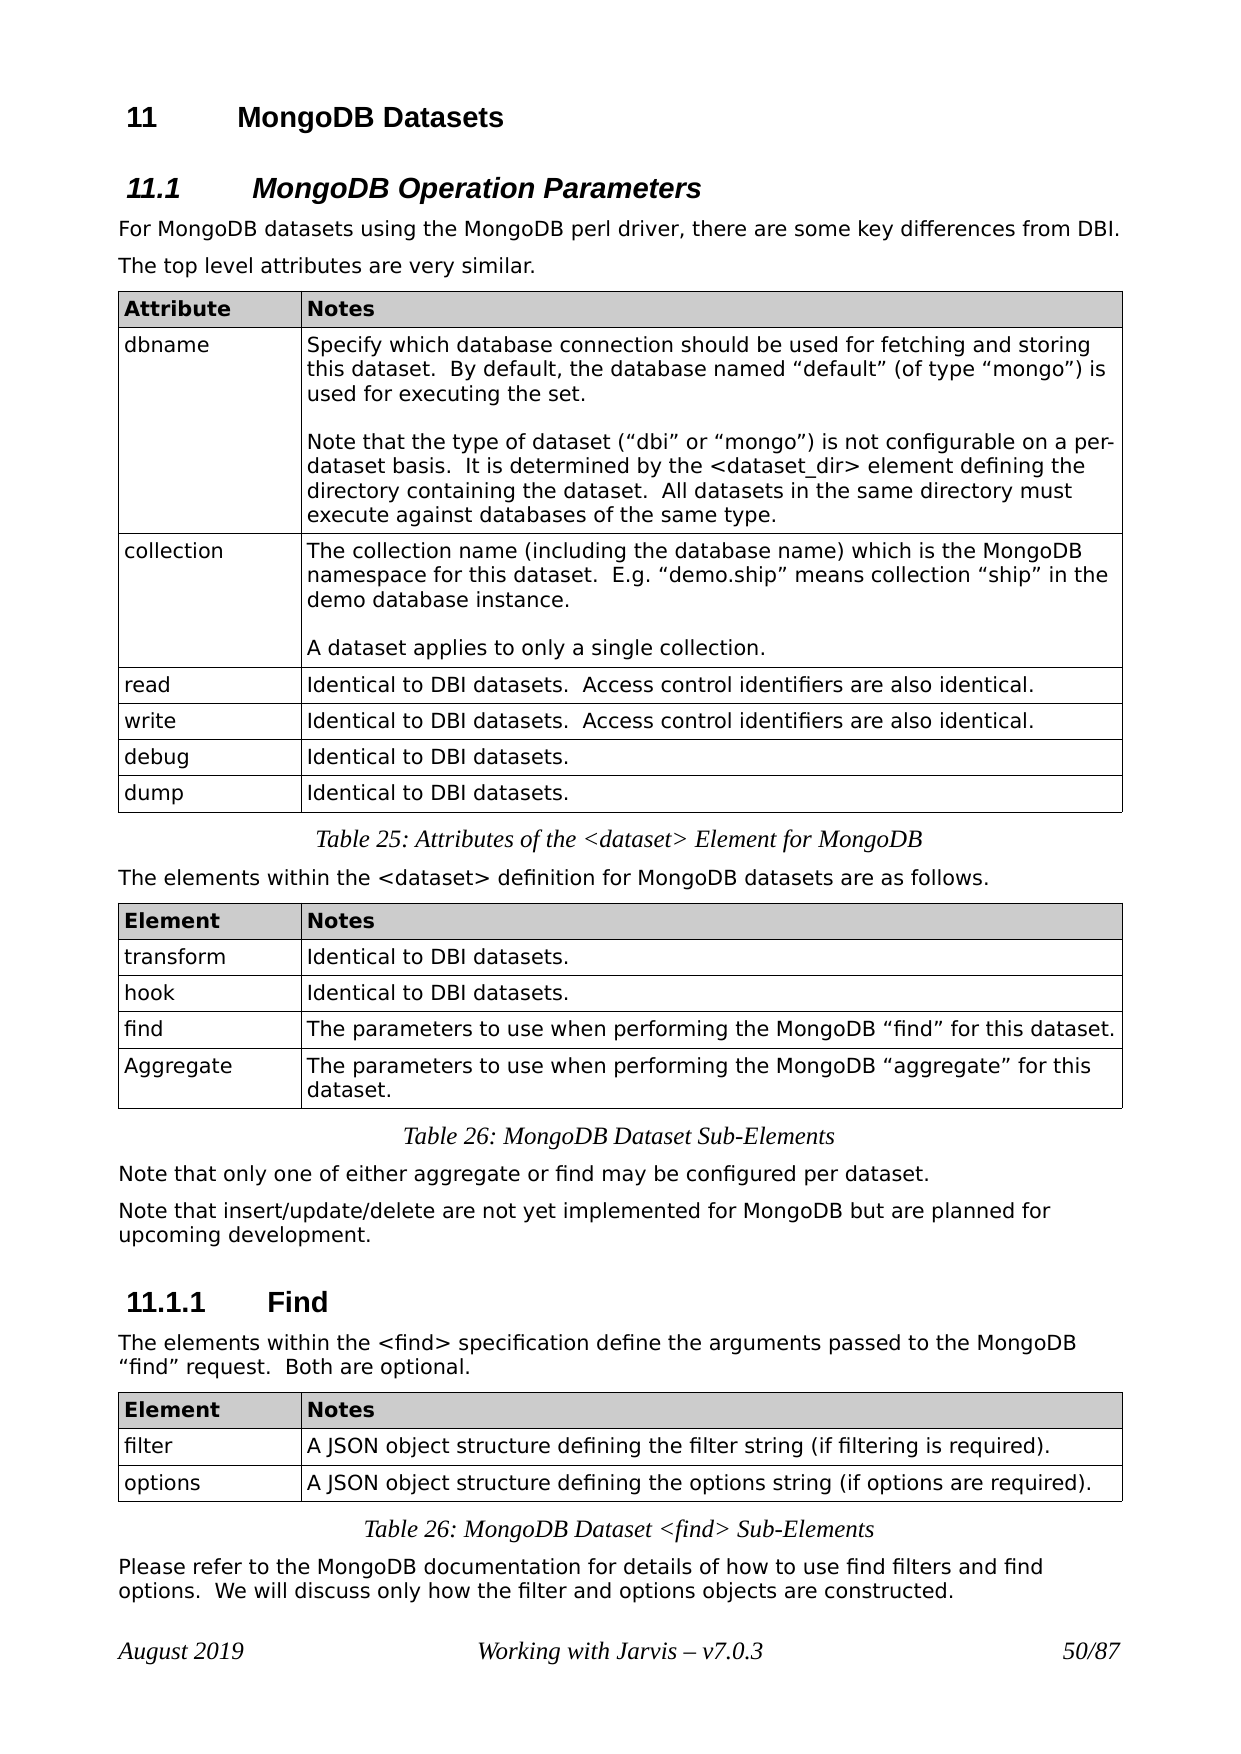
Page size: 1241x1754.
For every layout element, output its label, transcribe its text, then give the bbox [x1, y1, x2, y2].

text Note that only one of either aggregate or find may be configured per dataset. [118, 1162, 1122, 1186]
table_cell debug [119, 740, 301, 775]
table_cell Identical to DBI datasets. Access control identifiers are also identical. [302, 668, 1122, 703]
table_header Notes [302, 1393, 1122, 1428]
table_header Element [119, 904, 301, 939]
table_cell Identical to DBI datasets. [302, 976, 1122, 1011]
subtitle MongoDB Datasets [118, 100, 1122, 133]
text Note that insert/update/delete are not yet implemented for MongoDB but are planned for upcoming development. [118, 1199, 1122, 1247]
table_cell read [119, 668, 301, 703]
table_cell Identical to DBI datasets. Access control identifiers are also identical. [302, 704, 1122, 739]
table_cell Specify which database connection should be used for fetching and storing this dataset. By default, the database named “default” (of type “mongo”) is used for executing the set. Note that the type of dataset (“dbi” or “mongo”) is not configurable on a per-dataset basis. It is determined by the <dataset_dir> element defining the directory containing the dataset. All datasets in the same directory must execute against databases of the same type. [302, 328, 1122, 533]
table_cell write [119, 704, 301, 739]
table_cell Identical to DBI datasets. [302, 776, 1122, 811]
text The top level attributes are very similar. [118, 254, 1122, 278]
table_header Notes [302, 904, 1122, 939]
text The elements within the <find> specification define the arguments passed to the MongoDB “find” request. Both are optional. [118, 1331, 1122, 1379]
table_cell The parameters to use when performing the MongoDB “find” for this dataset. [302, 1012, 1122, 1047]
text Table 26: MongoDB Dataset Sub-Elements [118, 1121, 1122, 1150]
table_cell Aggregate [119, 1049, 301, 1108]
table_cell filter [119, 1429, 301, 1464]
subtitle Find [118, 1285, 1122, 1318]
table_cell collection [119, 534, 301, 666]
table_cell Identical to DBI datasets. [302, 740, 1122, 775]
text For MongoDB datasets using the MongoDB perl driver, there are some key differences from DBI. [118, 217, 1122, 241]
table_cell dump [119, 776, 301, 811]
table_cell dbname [119, 328, 301, 533]
table_header Element [119, 1393, 301, 1428]
text Please refer to the MongoDB documentation for details of how to use find filters and find options. We will discuss only how the filter and options objects are constructed. [118, 1555, 1122, 1604]
table_cell hook [119, 976, 301, 1011]
text Table 26: MongoDB Dataset <find> Sub-Elements [118, 1514, 1122, 1543]
table_cell A JSON object structure defining the options string (if options are required). [302, 1466, 1122, 1501]
table_cell The collection name (including the database name) which is the MongoDB namespace for this dataset. E.g. “demo.ship” means collection “ship” in the demo database instance. A dataset applies to only a single collection. [302, 534, 1122, 666]
table_cell options [119, 1466, 301, 1501]
table_cell A JSON object structure defining the filter string (if filtering is required). [302, 1429, 1122, 1464]
subtitle MongoDB Operation Parameters [118, 171, 1122, 204]
table_cell Identical to DBI datasets. [302, 940, 1122, 975]
table_cell find [119, 1012, 301, 1047]
table_cell transform [119, 940, 301, 975]
table_cell The parameters to use when performing the MongoDB “aggregate” for this dataset. [302, 1049, 1122, 1108]
table_header Notes [302, 292, 1122, 327]
text Table 25: Attributes of the <dataset> Element for MongoDB [118, 824, 1122, 853]
text The elements within the <dataset> definition for MongoDB datasets are as follows. [118, 866, 1122, 890]
table_header Attribute [119, 292, 301, 327]
